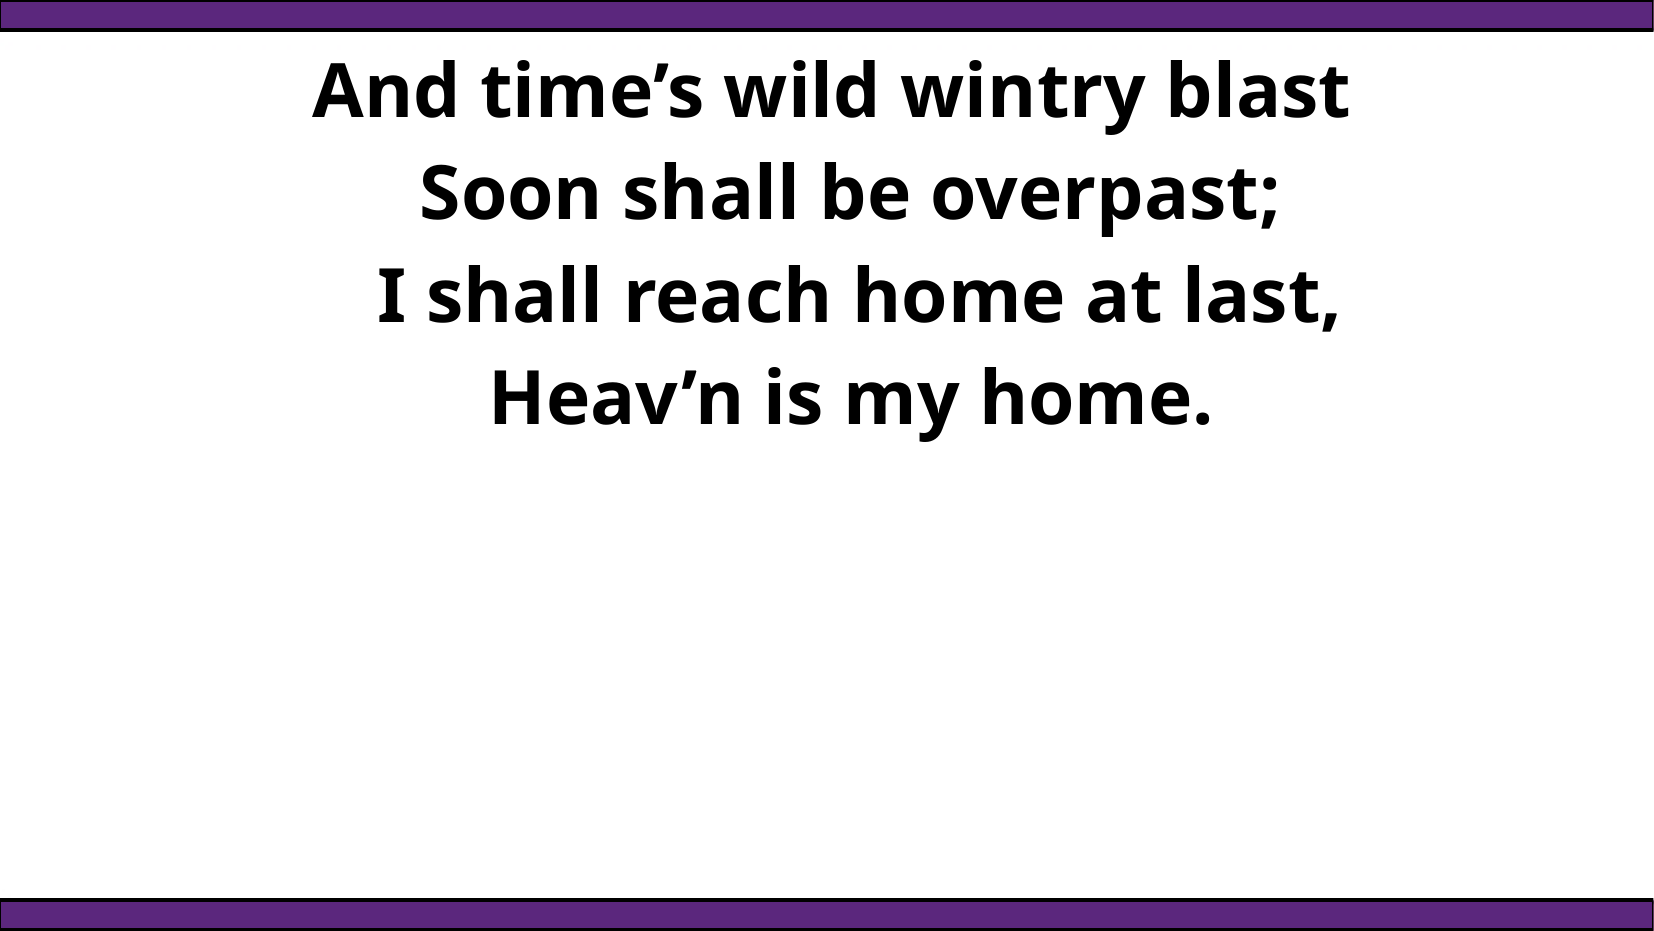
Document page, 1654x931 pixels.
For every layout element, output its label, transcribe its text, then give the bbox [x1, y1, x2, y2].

text_box And time’s wild wintry blast Soon shall be overpast; I shall reach home at last, Heav’n is my home. [45, 30, 1621, 445]
picture [0, 31, 1654, 900]
text_box [0, 900, 1654, 931]
text_box [0, 0, 1654, 31]
